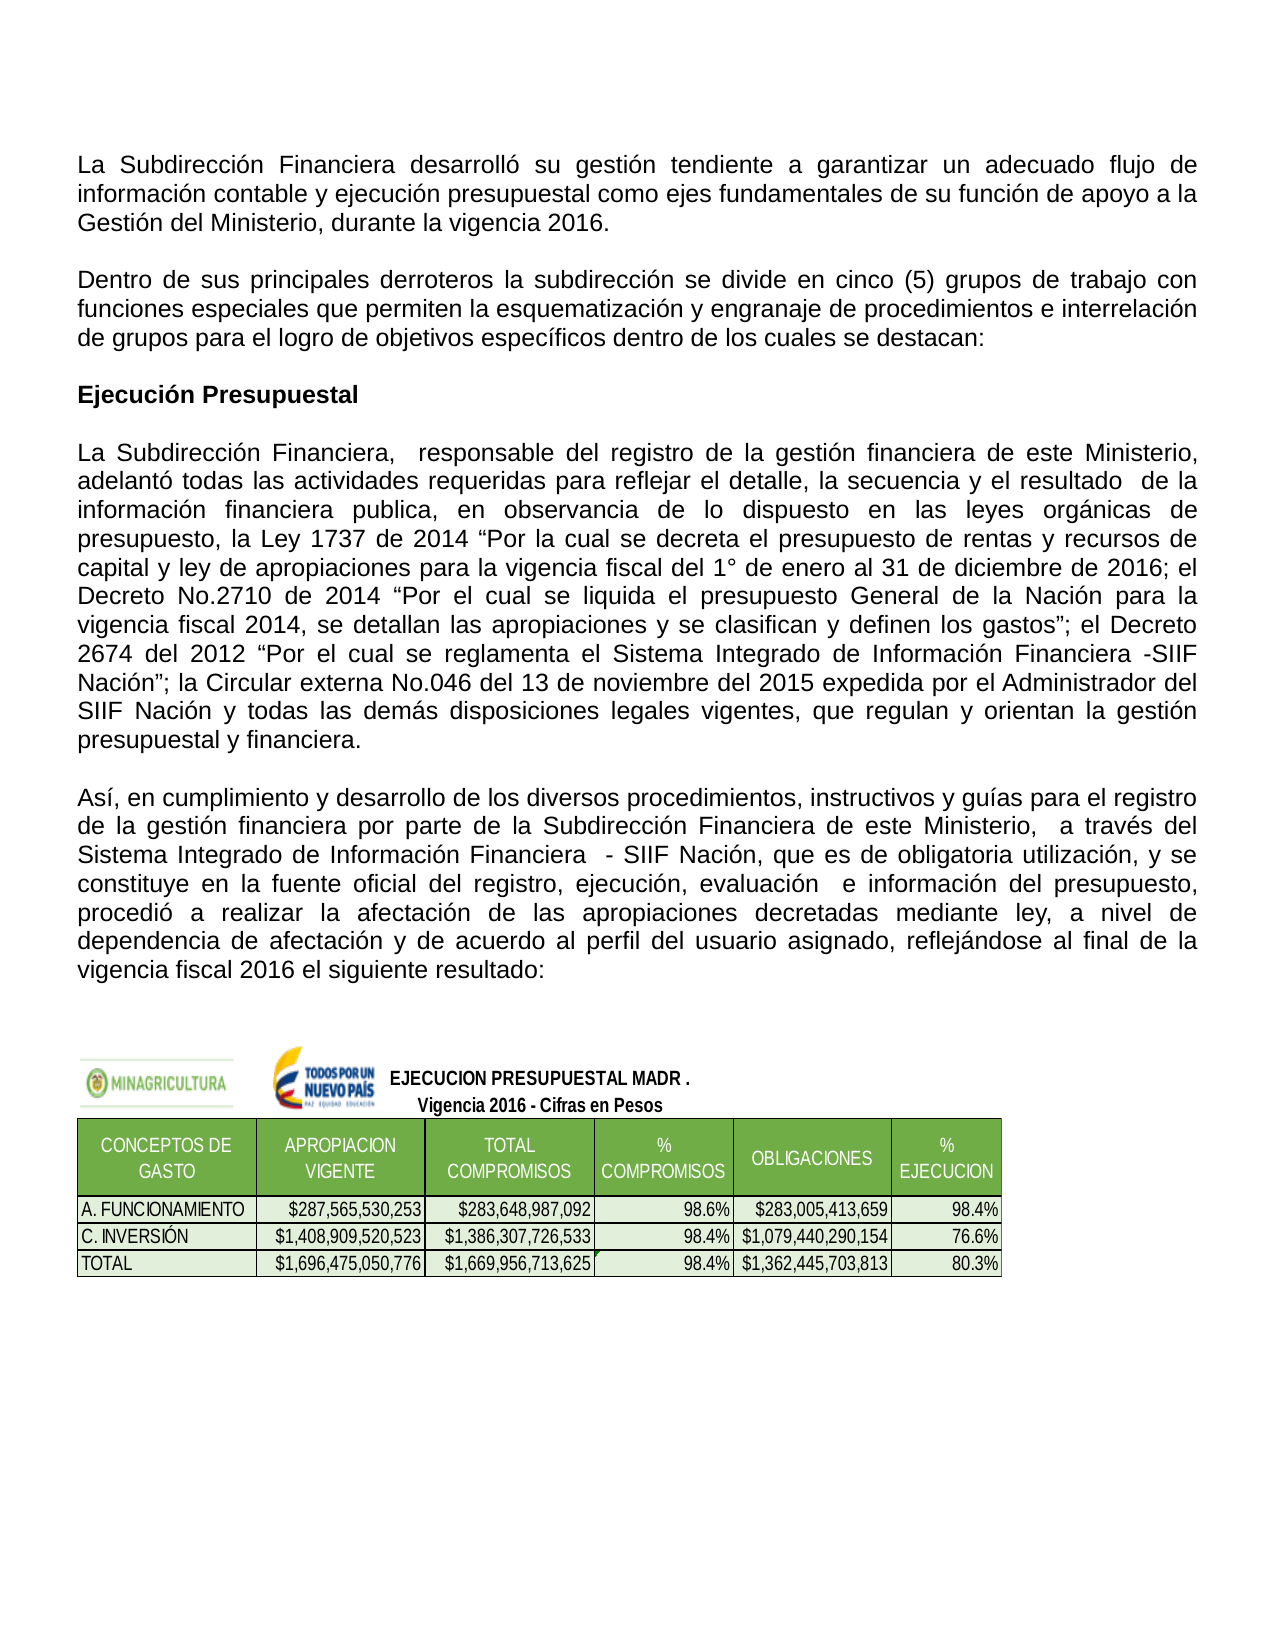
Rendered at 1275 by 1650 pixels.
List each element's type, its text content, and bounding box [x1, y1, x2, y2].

text Ejecución Presupuestal [77, 380, 1200, 409]
text Así, en cumplimiento y desarrollo de los diversos procedimientos, instructivos y guías para el registro de la gestión financiera por parte de la Subdirección Financiera de este Ministerio, a través del Sistema Integrado de Información Financiera - SIIF Nación, que es de obligatoria utilización, y se constituye en la fuente oficial del registro, ejecución, evaluación e información del presupuesto, procedió a realizar la afectación de las apropiaciones decretadas mediante ley, a nivel de dependencia de afectación y de acuerdo al perfil del usuario asignado, reflejándose al final de la vigencia fiscal 2016 el siguiente resultado: [77, 782, 1200, 984]
text La Subdirección Financiera desarrolló su gestión tendiente a garantizar un adecuado flujo de información contable y ejecución presupuestal como ejes fundamentales de su función de apoyo a la Gestión del Ministerio, durante la vigencia 2016. [77, 150, 1200, 236]
text La Subdirección Financiera, responsable del registro de la gestión financiera de este Ministerio, adelantó todas las actividades requeridas para reflejar el detalle, la secuencia y el resultado de la información financiera publica, en observancia de lo dispuesto en las leyes orgánicas de presupuesto, la Ley 1737 de 2014 “Por la cual se decreta el presupuesto de rentas y recursos de capital y ley de apropiaciones para la vigencia fiscal del 1° de enero al 31 de diciembre de 2016; el Decreto No.2710 de 2014 “Por el cual se liquida el presupuesto General de la Nación para la vigencia fiscal 2014, se detallan las apropiaciones y se clasifican y definen los gastos”; el Decreto 2674 del 2012 “Por el cual se reglamenta el Sistema Integrado de Información Financiera -SIIF Nación”; la Circular externa No.046 del 13 de noviembre del 2015 expedida por el Administrador del SIIF Nación y todas las demás disposiciones legales vigentes, que regulan y orientan la gestión presupuestal y financiera. [77, 437, 1200, 754]
text Dentro de sus principales derroteros la subdirección se divide en cinco (5) grupos de trabajo con funciones especiales que permiten la esquematización y engranaje de procedimientos e interrelación de grupos para el logro de objetivos específicos dentro de los cuales se destacan: [77, 265, 1200, 351]
